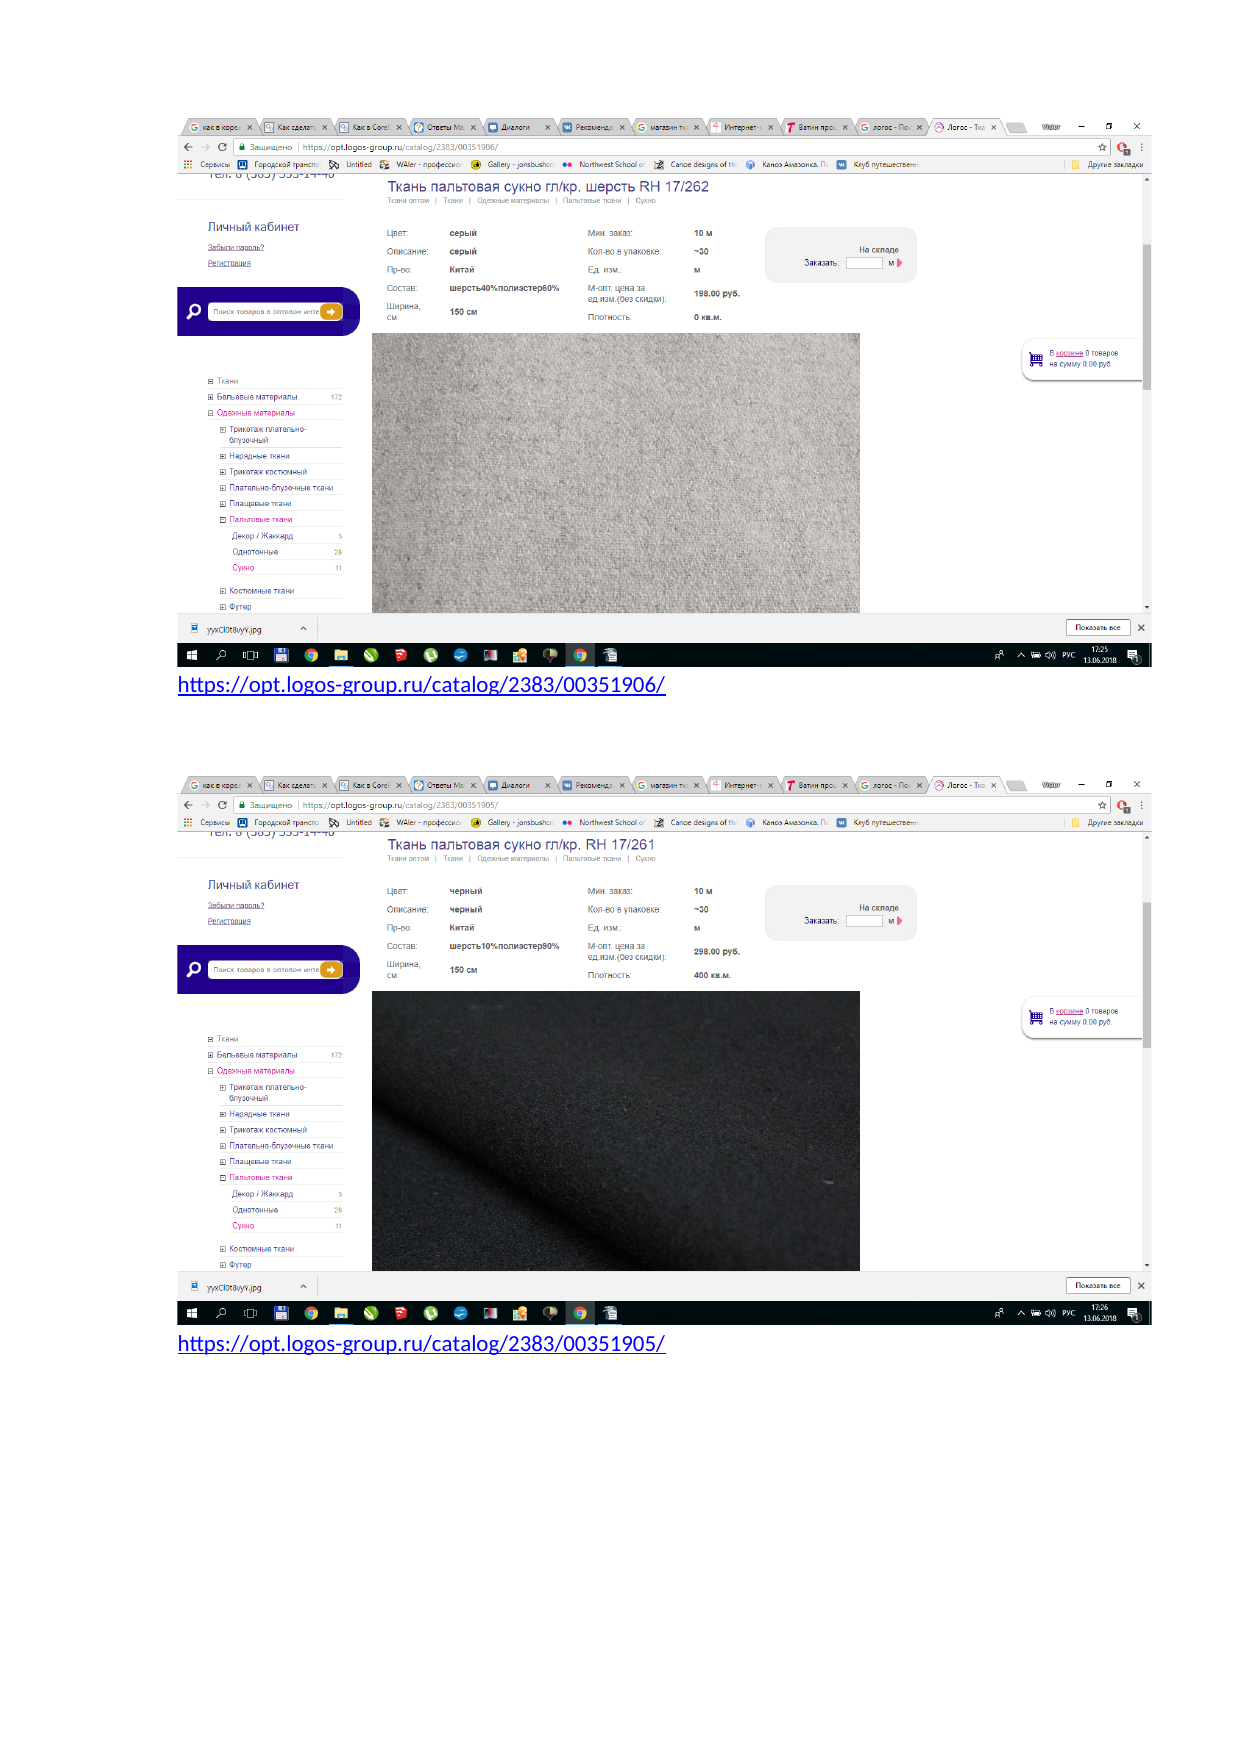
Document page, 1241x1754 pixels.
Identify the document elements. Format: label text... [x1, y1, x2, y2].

text https://opt.logos-group.ru/catalog/2383/00351905/ [177, 1325, 1152, 1357]
text https://opt.logos-group.ru/catalog/2383/00351906/ [177, 667, 1152, 698]
picture [177, 776, 1152, 1325]
picture [177, 118, 1152, 667]
